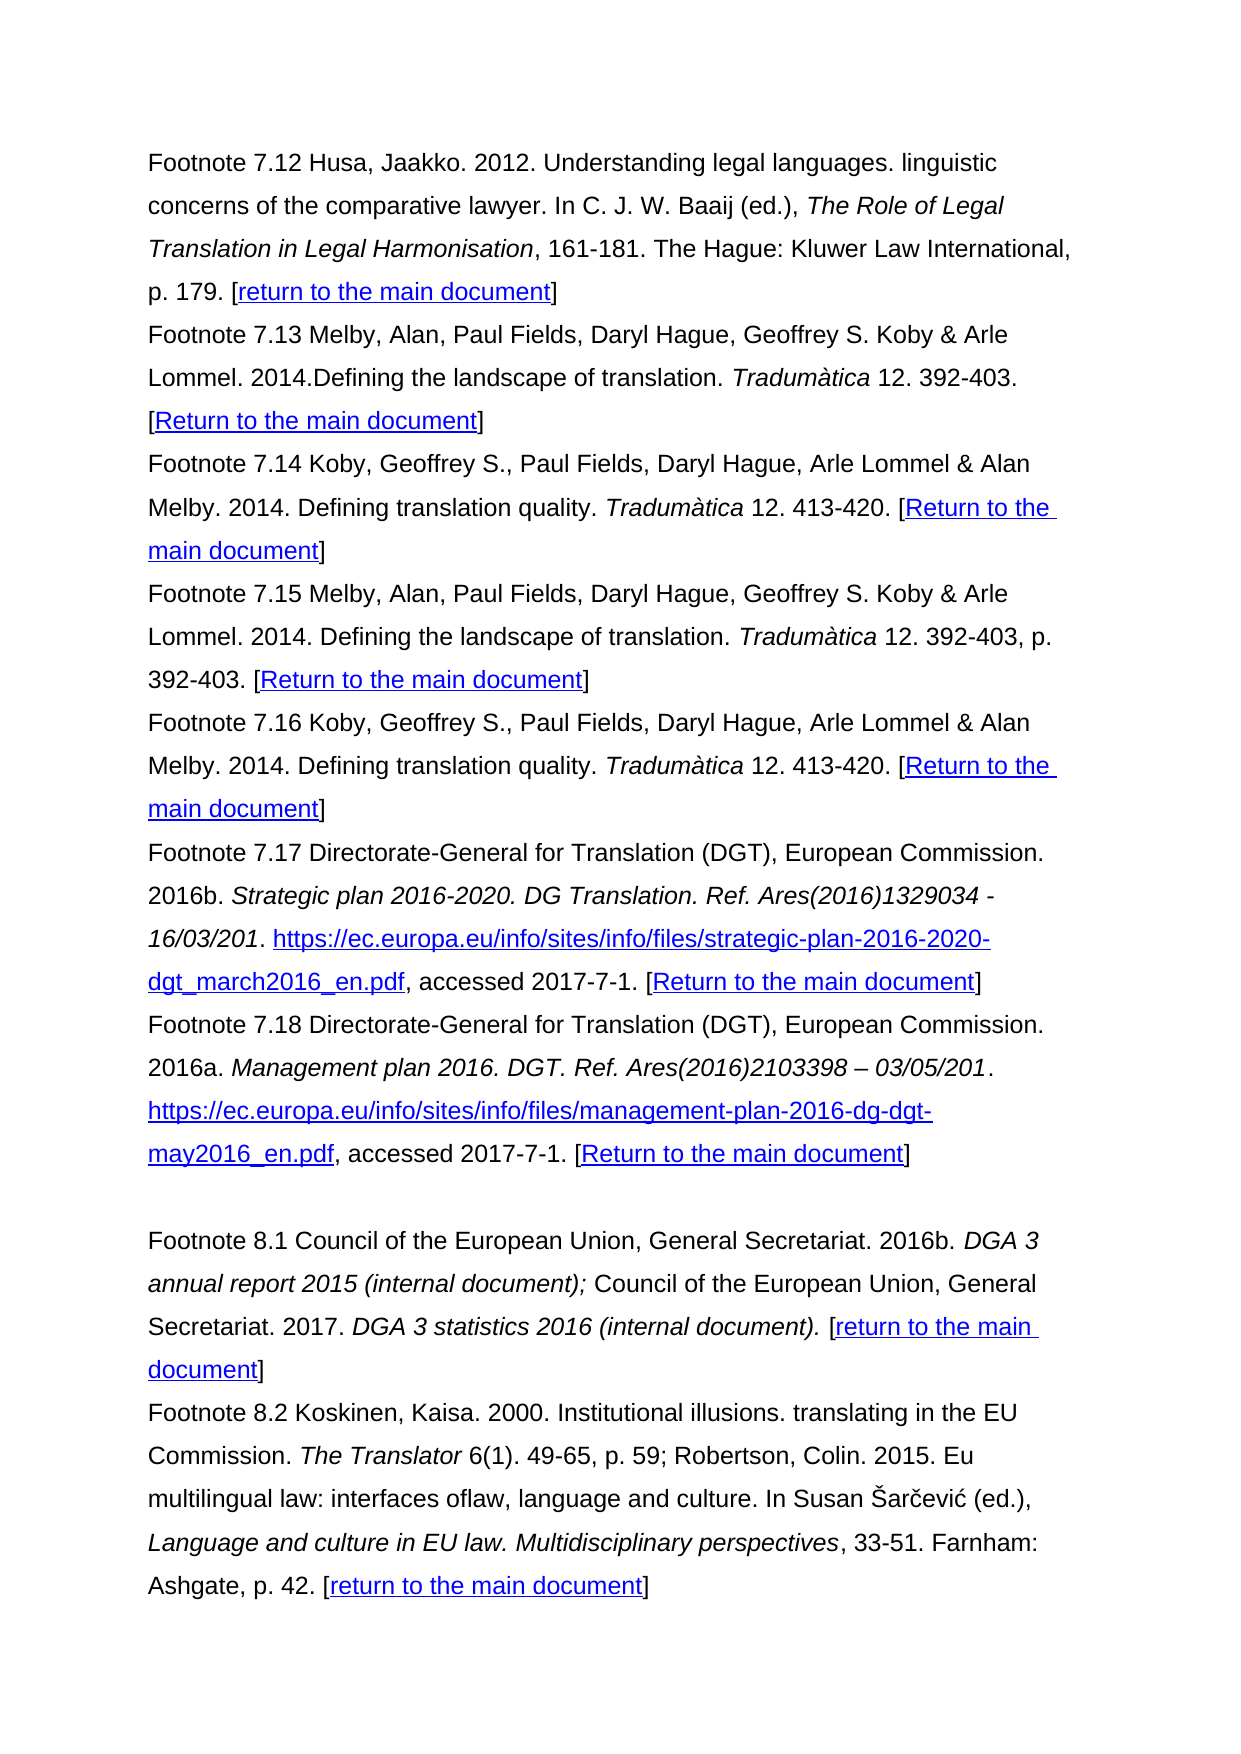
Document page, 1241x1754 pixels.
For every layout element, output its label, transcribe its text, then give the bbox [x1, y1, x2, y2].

text Footnote 8.2 Koskinen, Kaisa. 2000. Institutional illusions. translating in the EU Commission. The Translator 6(1). 49-65, p. 59; Robertson, Colin. 2015. Eu multilingual law: interfaces oflaw, language and culture. In Susan Šarčević (ed.), Language and culture in EU law. Multidisciplinary perspectives, 33-51. Farnham: Ashgate, p. 42. [return to the main document] [148, 1398, 1093, 1599]
text Footnote 7.14 Koby, Geoffrey S., Paul Fields, Daryl Hague, Arle Lommel & Alan Melby. 2014. Defining translation quality. Tradumàtica 12. 413-420. [Return to the main document] [148, 449, 1093, 564]
text Footnote 7.12 Husa, Jaakko. 2012. Understanding legal languages. linguistic concerns of the comparative lawyer. In C. J. W. Baaij (ed.), The Role of Legal Translation in Legal Harmonisation, 161-181. The Hague: Kluwer Law International, p. 179. [return to the main document] [148, 148, 1093, 306]
text Footnote 8.1 Council of the European Union, General Secretariat. 2016b. DGA 3 annual report 2015 (internal document); Council of the European Union, General Secretariat. 2017. DGA 3 statistics 2016 (internal document). [return to the main document] [148, 1226, 1093, 1384]
text Footnote 7.13 Melby, Alan, Paul Fields, Daryl Hague, Geoffrey S. Koby & Arle Lommel. 2014.Defining the landscape of translation. Tradumàtica 12. 392-403. [Return to the main document] [148, 320, 1093, 435]
text Footnote 7.18 Directorate-General for Translation (DGT), European Commission. 2016a. Management plan 2016. DGT. Ref. Ares(2016)2103398 – 03/05/201. https://ec.europa.eu/info/sites/info/files/management-plan-2016-dg-dgt-may2016_en.pdf, accessed 2017-7-1. [Return to the main document] [148, 1010, 1093, 1168]
text Footnote 7.16 Koby, Geoffrey S., Paul Fields, Daryl Hague, Arle Lommel & Alan Melby. 2014. Defining translation quality. Tradumàtica 12. 413-420. [Return to the main document] [148, 708, 1093, 823]
text Footnote 7.17 Directorate-General for Translation (DGT), European Commission. 2016b. Strategic plan 2016-2020. DG Translation. Ref. Ares(2016)1329034 - 16/03/201. https://ec.europa.eu/info/sites/info/files/strategic-plan-2016-2020-dgt_march2016_en.pdf, accessed 2017-7-1. [Return to the main document] [148, 838, 1093, 996]
text Footnote 7.15 Melby, Alan, Paul Fields, Daryl Hague, Geoffrey S. Koby & Arle Lommel. 2014. Defining the landscape of translation. Tradumàtica 12. 392-403, p. 392-403. [Return to the main document] [148, 579, 1093, 694]
